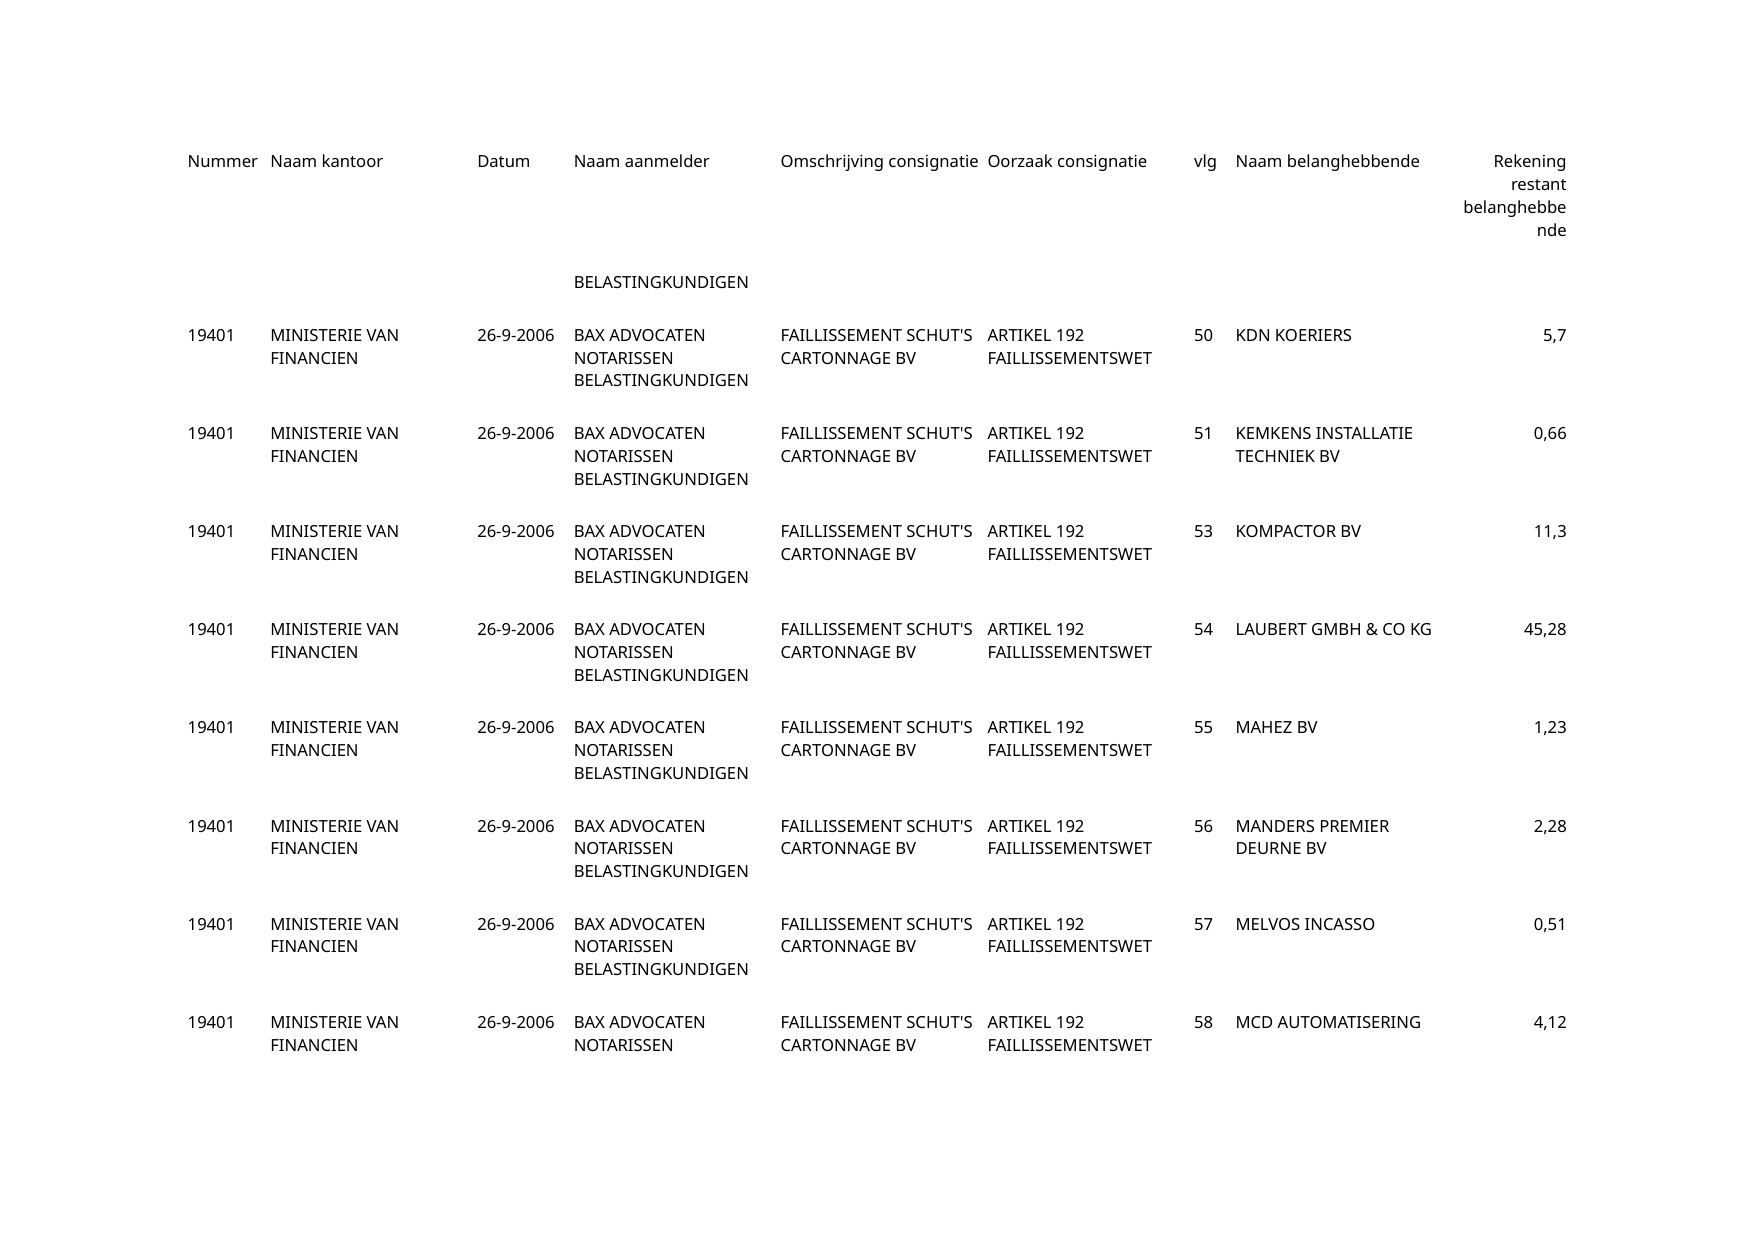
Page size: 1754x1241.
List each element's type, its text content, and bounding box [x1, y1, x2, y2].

table_cell 53 [1194, 520, 1235, 618]
table_cell 56 [1194, 814, 1235, 912]
table_cell 19401 [188, 1010, 270, 1086]
table_cell 4,12 [1456, 1010, 1566, 1086]
table_cell MAHEZ BV [1235, 716, 1456, 814]
table_cell 45,28 [1456, 618, 1566, 716]
table_cell FAILLISSEMENT SCHUT'S CARTONNAGE BV [780, 324, 987, 422]
table_cell [1456, 271, 1566, 323]
table_cell FAILLISSEMENT SCHUT'S CARTONNAGE BV [780, 814, 987, 912]
table_cell BAX ADVOCATEN NOTARISSEN BELASTINGKUNDIGEN [574, 814, 780, 912]
table_cell BAX ADVOCATEN NOTARISSEN BELASTINGKUNDIGEN [574, 716, 780, 814]
table_header vlg [1194, 150, 1235, 271]
table_cell MINISTERIE VAN FINANCIEN [270, 422, 477, 520]
table_cell BAX ADVOCATEN NOTARISSEN BELASTINGKUNDIGEN [574, 912, 780, 1010]
table_cell [987, 271, 1194, 323]
table_cell 19401 [188, 814, 270, 912]
table_cell 26-9-2006 [477, 422, 573, 520]
table_cell KDN KOERIERS [1235, 324, 1456, 422]
table_cell 26-9-2006 [477, 618, 573, 716]
table_cell [780, 271, 987, 323]
table_cell 26-9-2006 [477, 814, 573, 912]
table_header Omschrijving consignatie [780, 150, 987, 271]
table_cell [270, 271, 477, 323]
table_cell BAX ADVOCATEN NOTARISSEN BELASTINGKUNDIGEN [574, 520, 780, 618]
table_cell FAILLISSEMENT SCHUT'S CARTONNAGE BV [780, 422, 987, 520]
table_header Naam aanmelder [574, 150, 780, 271]
table_header Datum [477, 150, 573, 271]
table_cell ARTIKEL 192 FAILLISSEMENTSWET [987, 1010, 1194, 1086]
table_cell LAUBERT GMBH & CO KG [1235, 618, 1456, 716]
table_cell ARTIKEL 192 FAILLISSEMENTSWET [987, 520, 1194, 618]
table_cell 1,23 [1456, 716, 1566, 814]
table_cell 26-9-2006 [477, 324, 573, 422]
table_cell MINISTERIE VAN FINANCIEN [270, 1010, 477, 1086]
table_header Nummer [188, 150, 270, 271]
table_cell 0,66 [1456, 422, 1566, 520]
table_cell FAILLISSEMENT SCHUT'S CARTONNAGE BV [780, 520, 987, 618]
table_cell MELVOS INCASSO [1235, 912, 1456, 1010]
table_cell [1235, 271, 1456, 323]
table_cell 19401 [188, 618, 270, 716]
table_cell 58 [1194, 1010, 1235, 1086]
table_cell 19401 [188, 716, 270, 814]
table_cell 19401 [188, 912, 270, 1010]
table_cell BAX ADVOCATEN NOTARISSEN [574, 1010, 780, 1086]
table_cell KOMPACTOR BV [1235, 520, 1456, 618]
table_cell 26-9-2006 [477, 520, 573, 618]
table_cell FAILLISSEMENT SCHUT'S CARTONNAGE BV [780, 912, 987, 1010]
table_cell MINISTERIE VAN FINANCIEN [270, 324, 477, 422]
table_cell MINISTERIE VAN FINANCIEN [270, 814, 477, 912]
table_header Rekening restant belanghebbende [1456, 150, 1566, 271]
table_cell ARTIKEL 192 FAILLISSEMENTSWET [987, 912, 1194, 1010]
table_cell ARTIKEL 192 FAILLISSEMENTSWET [987, 716, 1194, 814]
table_cell BAX ADVOCATEN NOTARISSEN BELASTINGKUNDIGEN [574, 422, 780, 520]
table_cell KEMKENS INSTALLATIE TECHNIEK BV [1235, 422, 1456, 520]
table_cell ARTIKEL 192 FAILLISSEMENTSWET [987, 814, 1194, 912]
table_cell FAILLISSEMENT SCHUT'S CARTONNAGE BV [780, 1010, 987, 1086]
table_cell 54 [1194, 618, 1235, 716]
table_cell [1194, 271, 1235, 323]
table_cell 19401 [188, 422, 270, 520]
table_cell MINISTERIE VAN FINANCIEN [270, 912, 477, 1010]
table_cell 5,7 [1456, 324, 1566, 422]
table_cell 19401 [188, 520, 270, 618]
table_cell FAILLISSEMENT SCHUT'S CARTONNAGE BV [780, 716, 987, 814]
table_cell MCD AUTOMATISERING [1235, 1010, 1456, 1086]
table_cell ARTIKEL 192 FAILLISSEMENTSWET [987, 324, 1194, 422]
table_header Naam kantoor [270, 150, 477, 271]
table_cell 57 [1194, 912, 1235, 1010]
table_cell 26-9-2006 [477, 716, 573, 814]
table_header Oorzaak consignatie [987, 150, 1194, 271]
table_cell 50 [1194, 324, 1235, 422]
table_cell FAILLISSEMENT SCHUT'S CARTONNAGE BV [780, 618, 987, 716]
table_cell 26-9-2006 [477, 1010, 573, 1086]
table_cell 51 [1194, 422, 1235, 520]
table_cell [188, 271, 270, 323]
table_cell ARTIKEL 192 FAILLISSEMENTSWET [987, 618, 1194, 716]
table_cell MANDERS PREMIER DEURNE BV [1235, 814, 1456, 912]
table_cell [477, 271, 573, 323]
table_cell BAX ADVOCATEN NOTARISSEN BELASTINGKUNDIGEN [574, 324, 780, 422]
table_cell ARTIKEL 192 FAILLISSEMENTSWET [987, 422, 1194, 520]
table_cell MINISTERIE VAN FINANCIEN [270, 618, 477, 716]
table_cell 11,3 [1456, 520, 1566, 618]
table_cell 26-9-2006 [477, 912, 573, 1010]
table_cell 19401 [188, 324, 270, 422]
table_cell MINISTERIE VAN FINANCIEN [270, 520, 477, 618]
table_header Naam belanghebbende [1235, 150, 1456, 271]
table_cell BAX ADVOCATEN NOTARISSEN BELASTINGKUNDIGEN [574, 618, 780, 716]
table_cell 55 [1194, 716, 1235, 814]
table_cell 2,28 [1456, 814, 1566, 912]
table_cell MINISTERIE VAN FINANCIEN [270, 716, 477, 814]
table_cell BELASTINGKUNDIGEN [574, 271, 780, 323]
table_cell 0,51 [1456, 912, 1566, 1010]
